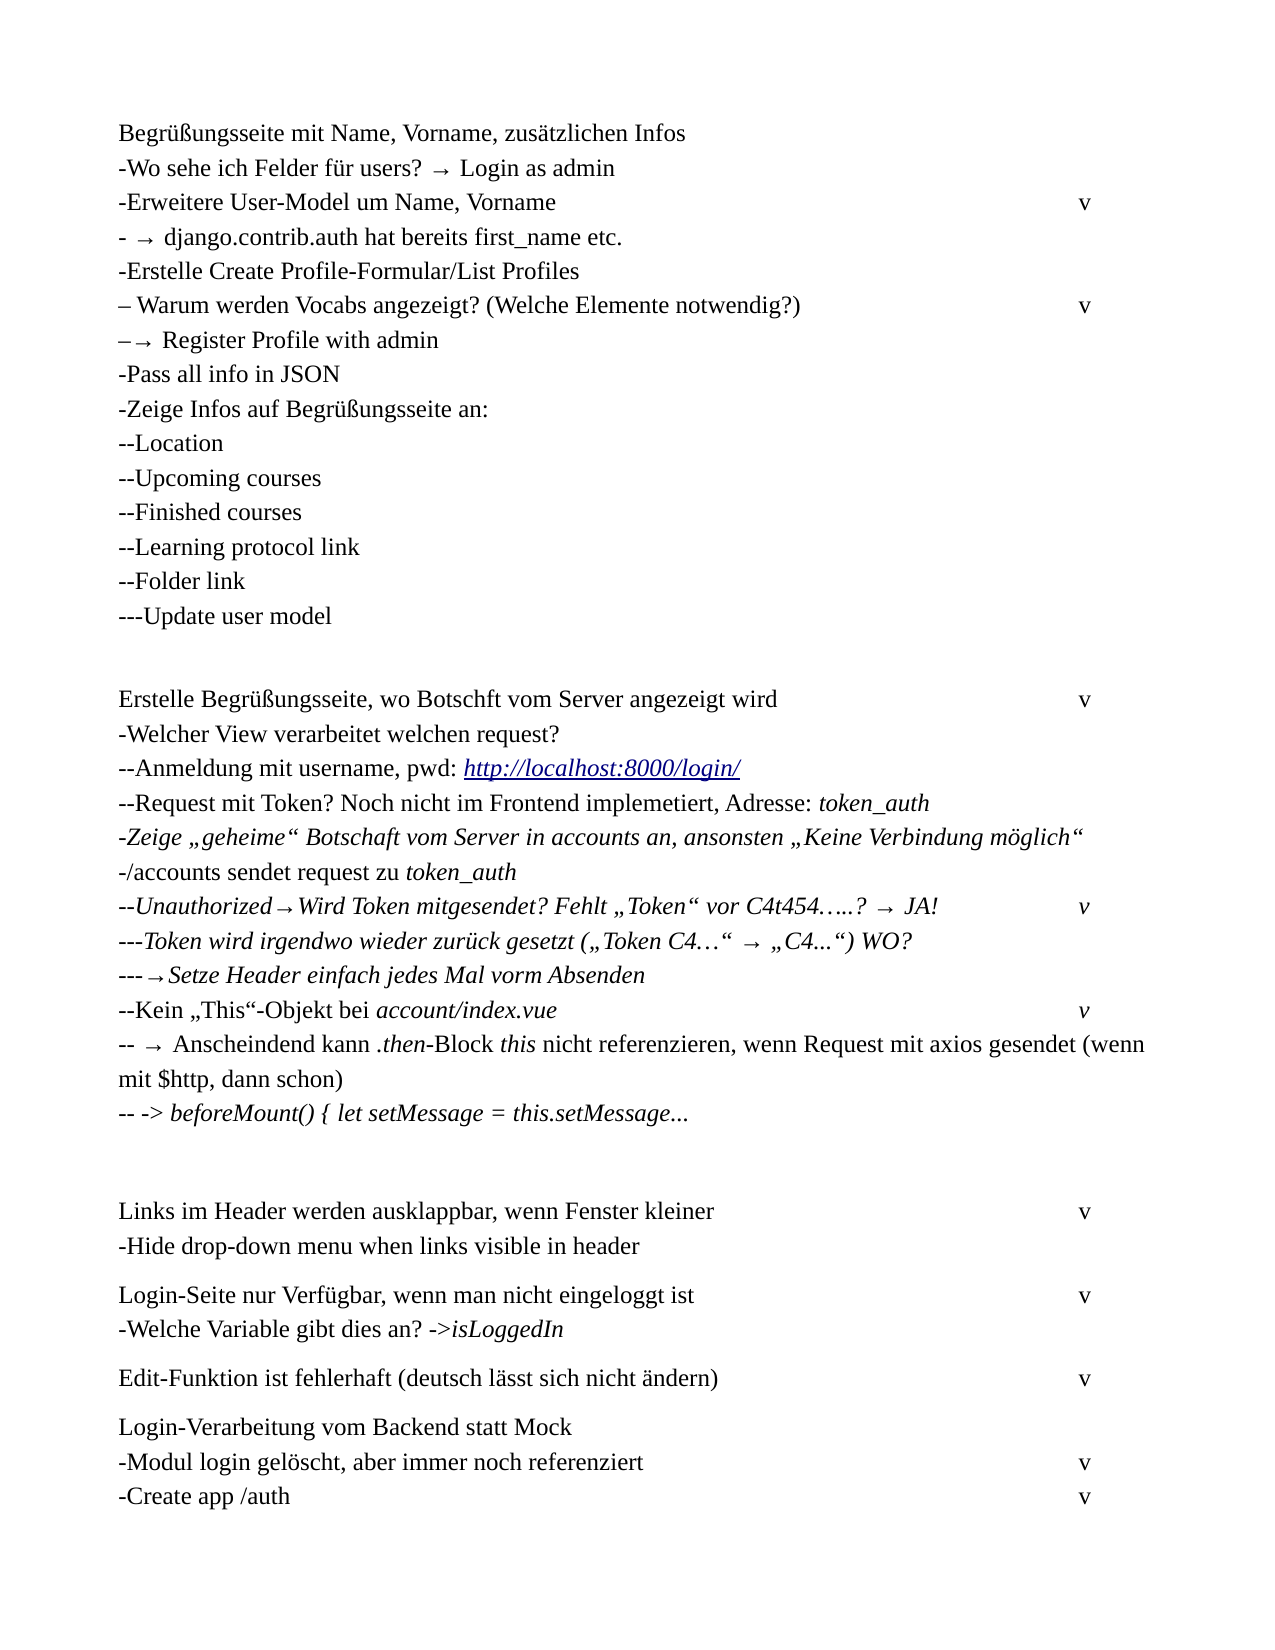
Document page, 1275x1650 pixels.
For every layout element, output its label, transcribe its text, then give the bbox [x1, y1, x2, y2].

text Erstelle Begrüßungsseite, wo Botschft vom Server angezeigt wird v -Welcher View verarbeitet welchen request? --Anmeldung mit username, pwd: http://localhost:8000/login/ --Request mit Token? Noch nicht im Frontend implemetiert, Adresse: token_auth -Zeige „geheime“ Botschaft vom Server in accounts an, ansonsten „Keine Verbindung möglich“ -/accounts sendet request zu token_auth --Unauthorized→Wird Token mitgesendet? Fehlt „Token“ vor C4t454…..? → JA! v ---Token wird irgendwo wieder zurück gesetzt („Token C4…“ → „C4...“) WO? ---→Setze Header einfach jedes Mal vorm Absenden --Kein „This“-Objekt bei account/index.vue v -- → Anscheindend kann .then-Block this nicht referenzieren, wenn Request mit axios gesendet (wenn mit $http, dann schon) -- -> beforeMount() { let setMessage = this.setMessage... [118, 684, 1157, 1127]
text Begrüßungsseite mit Name, Vorname, zusätzlichen Infos -Wo sehe ich Felder für users? → Login as admin -Erweitere User-Model um Name, Vorname v - → django.contrib.auth hat bereits first_name etc. -Erstelle Create Profile-Formular/List Profiles – Warum werden Vocabs angezeigt? (Welche Elemente notwendig?) v –→ Register Profile with admin -Pass all info in JSON -Zeige Infos auf Begrüßungsseite an: --Location --Upcoming courses --Finished courses --Learning protocol link --Folder link ---Update user model [118, 118, 1157, 664]
text Edit-Funktion ist fehlerhaft (deutsch lässt sich nicht ändern) v [118, 1363, 1157, 1392]
text Login-Seite nur Verfügbar, wenn man nicht eingeloggt ist v -Welche Variable gibt dies an? ->isLoggedIn [118, 1280, 1157, 1343]
text Links im Header werden ausklappbar, wenn Fenster kleiner v -Hide drop-down menu when links visible in header [118, 1196, 1157, 1259]
text Login-Verarbeitung vom Backend statt Mock -Modul login gelöscht, aber immer noch referenziert v -Create app /auth v [118, 1412, 1157, 1510]
